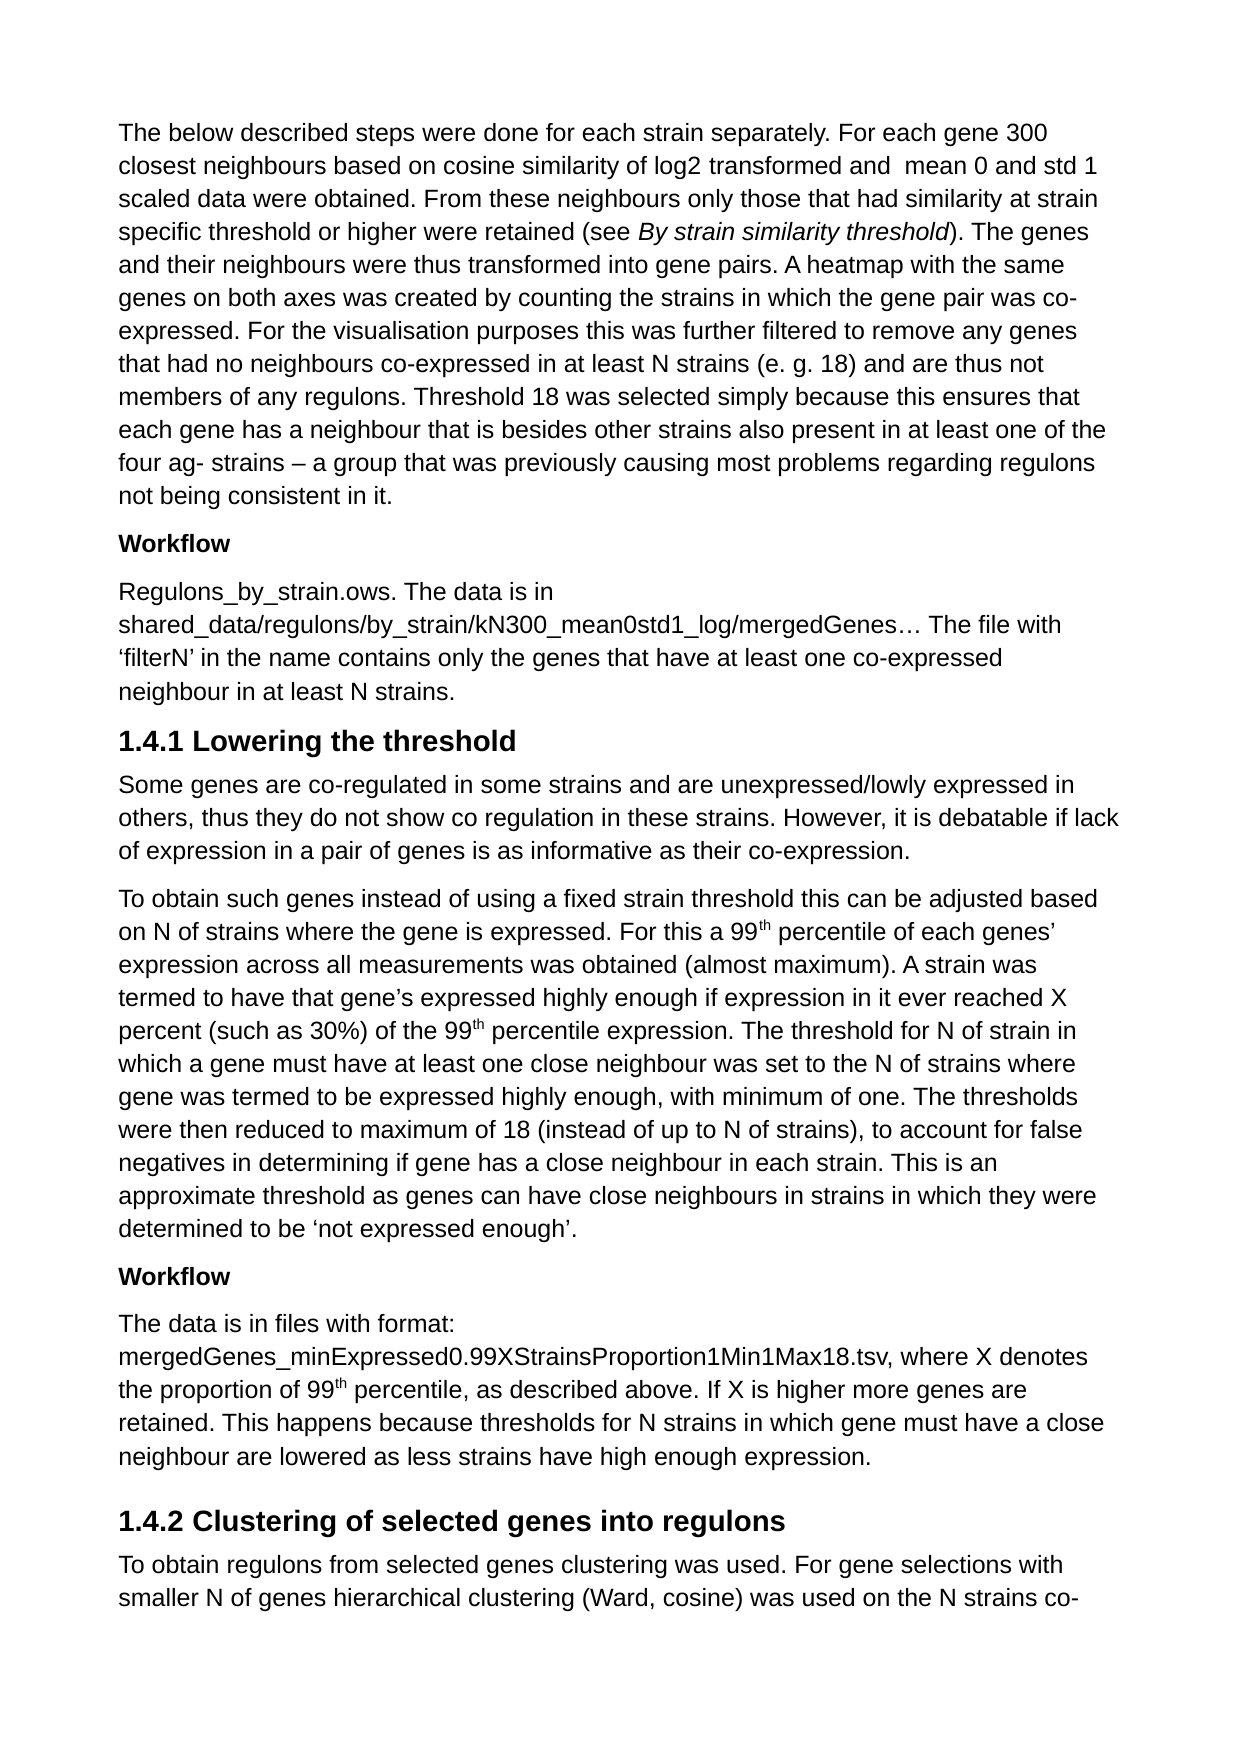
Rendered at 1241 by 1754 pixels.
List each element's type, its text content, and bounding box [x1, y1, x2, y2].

text To obtain such genes instead of using a fixed strain threshold this can be adjusted based on N of strains where the gene is expressed. For this a 99th percentile of each genes’ expression across all measurements was obtained (almost maximum). A strain was termed to have that gene’s expressed highly enough if expression in it ever reached X percent (such as 30%) of the 99th percentile expression. The threshold for N of strain in which a gene must have at least one close neighbour was set to the N of strains where gene was termed to be expressed highly enough, with minimum of one. The thresholds were then reduced to maximum of 18 (instead of up to N of strains), to account for false negatives in determining if gene has a close neighbour in each strain. This is an approximate threshold as genes can have close neighbours in strains in which they were determined to be ‘not expressed enough’. [118, 884, 1122, 1243]
text Some genes are co-regulated in some strains and are unexpressed/lowly expressed in others, thus they do not show co regulation in these strains. However, it is debatable if lack of expression in a pair of genes is as informative as their co-expression. [118, 770, 1122, 865]
subtitle Clustering of selected genes into regulons [118, 1504, 1122, 1537]
text Regulons_by_strain.ows. The data is in shared_data/regulons/by_strain/kN300_mean0std1_log/mergedGenes… The file with ‘filterN’ in the name contains only the genes that have at least one co-expressed neighbour in at least N strains. [118, 577, 1122, 705]
text Workflow [118, 529, 1122, 558]
text Workflow [118, 1262, 1122, 1291]
text The below described steps were done for each strain separately. For each gene 300 closest neighbours based on cosine similarity of log2 transformed and mean 0 and std 1 scaled data were obtained. From these neighbours only those that had similarity at strain specific threshold or higher were retained (see By strain similarity threshold). The genes and their neighbours were thus transformed into gene pairs. A heatmap with the same genes on both axes was created by counting the strains in which the gene pair was co-expressed. For the visualisation purposes this was further filtered to remove any genes that had no neighbours co-expressed in at least N strains (e. g. 18) and are thus not members of any regulons. Threshold 18 was selected simply because this ensures that each gene has a neighbour that is besides other strains also present in at least one of the four ag- strains – a group that was previously causing most problems regarding regulons not being consistent in it. [118, 118, 1122, 510]
text To obtain regulons from selected genes clustering was used. For gene selections with smaller N of genes hierarchical clustering (Ward, cosine) was used on the N strains co- [118, 1550, 1122, 1612]
subtitle Lowering the threshold [118, 724, 1122, 758]
text The data is in files with format: mergedGenes_minExpressed0.99XStrainsProportion1Min1Max18.tsv, where X denotes the proportion of 99th percentile, as described above. If X is higher more genes are retained. This happens because thresholds for N strains in which gene must have a close neighbour are lowered as less strains have high enough expression. [118, 1309, 1122, 1470]
